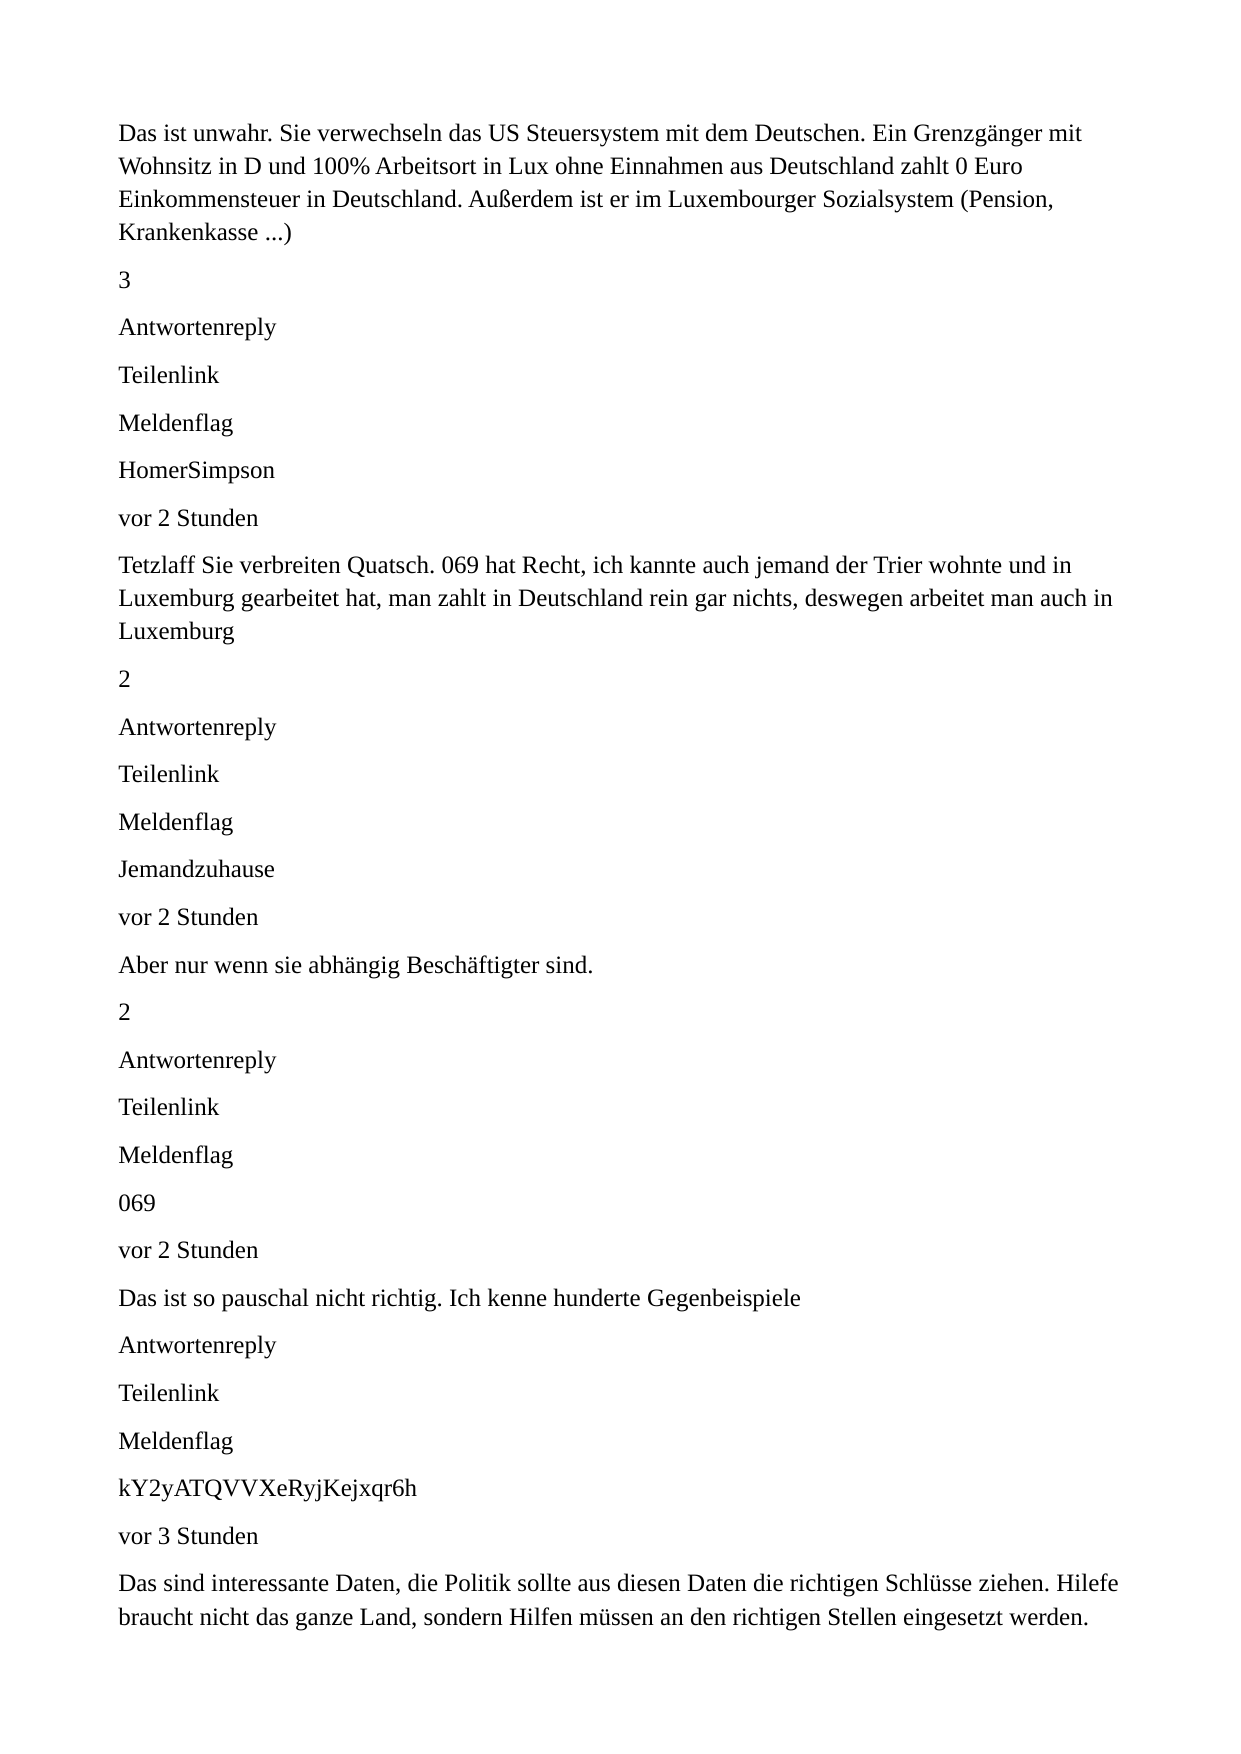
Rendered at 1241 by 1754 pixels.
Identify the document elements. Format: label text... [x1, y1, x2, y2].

text 069 [118, 1188, 1122, 1216]
text 2 [118, 664, 1122, 693]
text Tetzlaff Sie verbreiten Quatsch. 069 hat Recht, ich kannte auch jemand der Trier wohnte und in Luxemburg gearbeitet hat, man zahlt in Deutschland rein gar nichts, deswegen arbeitet man auch in Luxemburg [118, 550, 1122, 645]
text kY2yATQVVXeRyjKejxqr6h [118, 1473, 1122, 1502]
text 2 [118, 997, 1122, 1026]
text Teilenlink [118, 759, 1122, 788]
text Teilenlink [118, 1092, 1122, 1121]
text vor 2 Stunden [118, 1235, 1122, 1264]
text Meldenflag [118, 408, 1122, 436]
text Das sind interessante Daten, die Politik sollte aus diesen Daten die richtigen Schlüsse ziehen. Hilefe braucht nicht das ganze Land, sondern Hilfen müssen an den richtigen Stellen eingesetzt werden. [118, 1568, 1122, 1630]
text Meldenflag [118, 1140, 1122, 1169]
text Teilenlink [118, 1378, 1122, 1407]
text vor 2 Stunden [118, 503, 1122, 532]
text vor 2 Stunden [118, 902, 1122, 931]
text vor 3 Stunden [118, 1521, 1122, 1550]
text Teilenlink [118, 360, 1122, 389]
text Antwortenreply [118, 312, 1122, 341]
text Das ist unwahr. Sie verwechseln das US Steuersystem mit dem Deutschen. Ein Grenzgänger mit Wohnsitz in D und 100% Arbeitsort in Lux ohne Einnahmen aus Deutschland zahlt 0 Euro Einkommensteuer in Deutschland. Außerdem ist er im Luxembourger Sozialsystem (Pension, Krankenkasse ...) [118, 118, 1122, 246]
text HomerSimpson [118, 455, 1122, 484]
text Aber nur wenn sie abhängig Beschäftigter sind. [118, 950, 1122, 978]
text Antwortenreply [118, 712, 1122, 740]
text Meldenflag [118, 1426, 1122, 1454]
text Jemandzuhause [118, 854, 1122, 883]
text Meldenflag [118, 807, 1122, 836]
text 3 [118, 265, 1122, 293]
text Antwortenreply [118, 1331, 1122, 1359]
text Antwortenreply [118, 1045, 1122, 1074]
text Das ist so pauschal nicht richtig. Ich kenne hunderte Gegenbeispiele [118, 1283, 1122, 1312]
